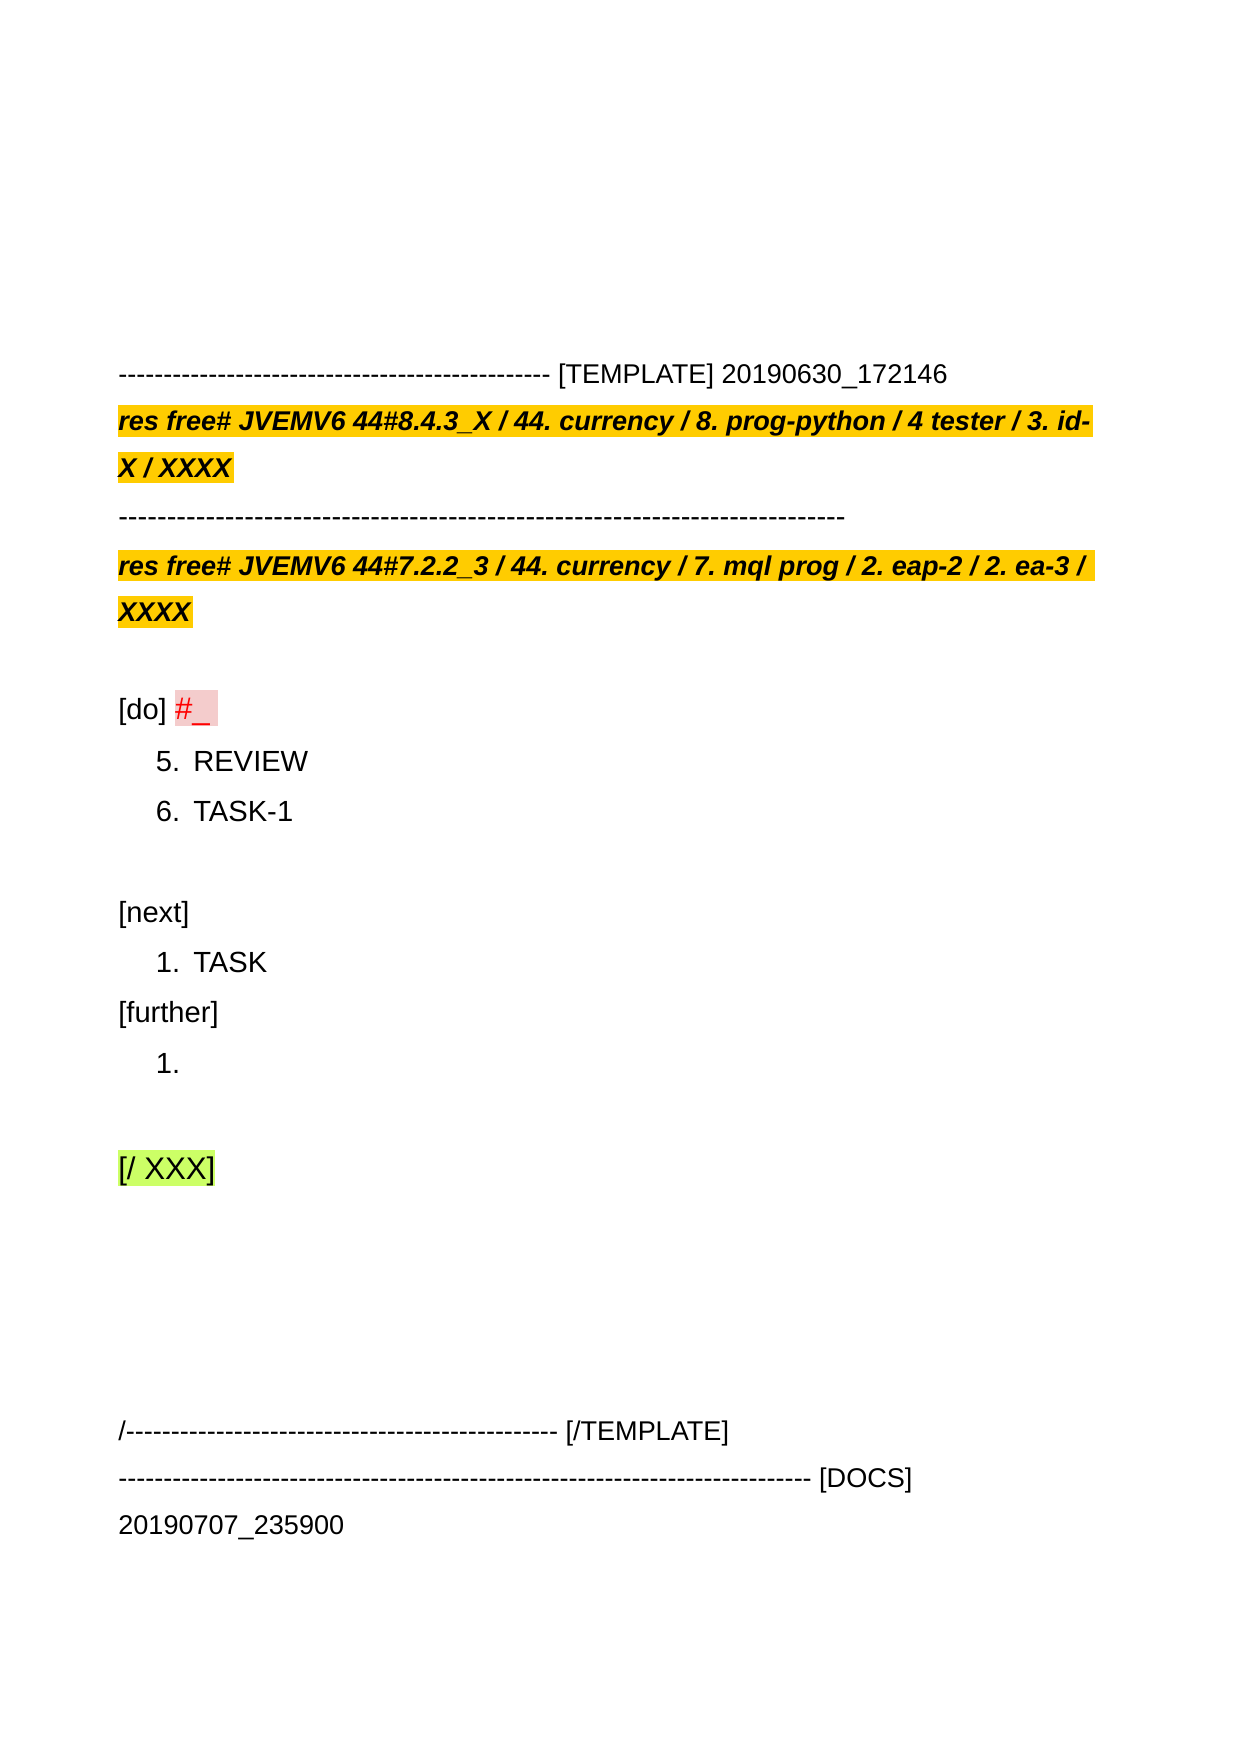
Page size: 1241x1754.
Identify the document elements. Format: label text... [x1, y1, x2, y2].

list REVIEW [156, 744, 1122, 777]
list TASK-1 [156, 794, 1122, 828]
list TASK [156, 945, 1122, 979]
text ----------------------------------------------------------------------------- [DOCS] 20190707_235900 [118, 1462, 1122, 1540]
text --------------------------------------------------------------------------- [118, 499, 1122, 533]
text res free# JVEMV6 44#8.4.3_X / 44. currency / 8. prog-python / 4 tester / 3. id-X / XXXX [118, 405, 1122, 483]
text [further] [118, 996, 1122, 1029]
text ------------------------------------------------ [TEMPLATE] 20190630_172146 [118, 358, 1122, 390]
text /------------------------------------------------ [/TEMPLATE] [118, 1415, 1122, 1447]
text [next] [118, 895, 1122, 928]
text res free# JVEMV6 44#7.2.2_3 / 44. currency / 7. mql prog / 2. eap-2 / 2. ea-3 / XXXX [118, 549, 1122, 628]
text [do] #_ [118, 690, 1122, 726]
text [/ XXX] [118, 1096, 1122, 1186]
